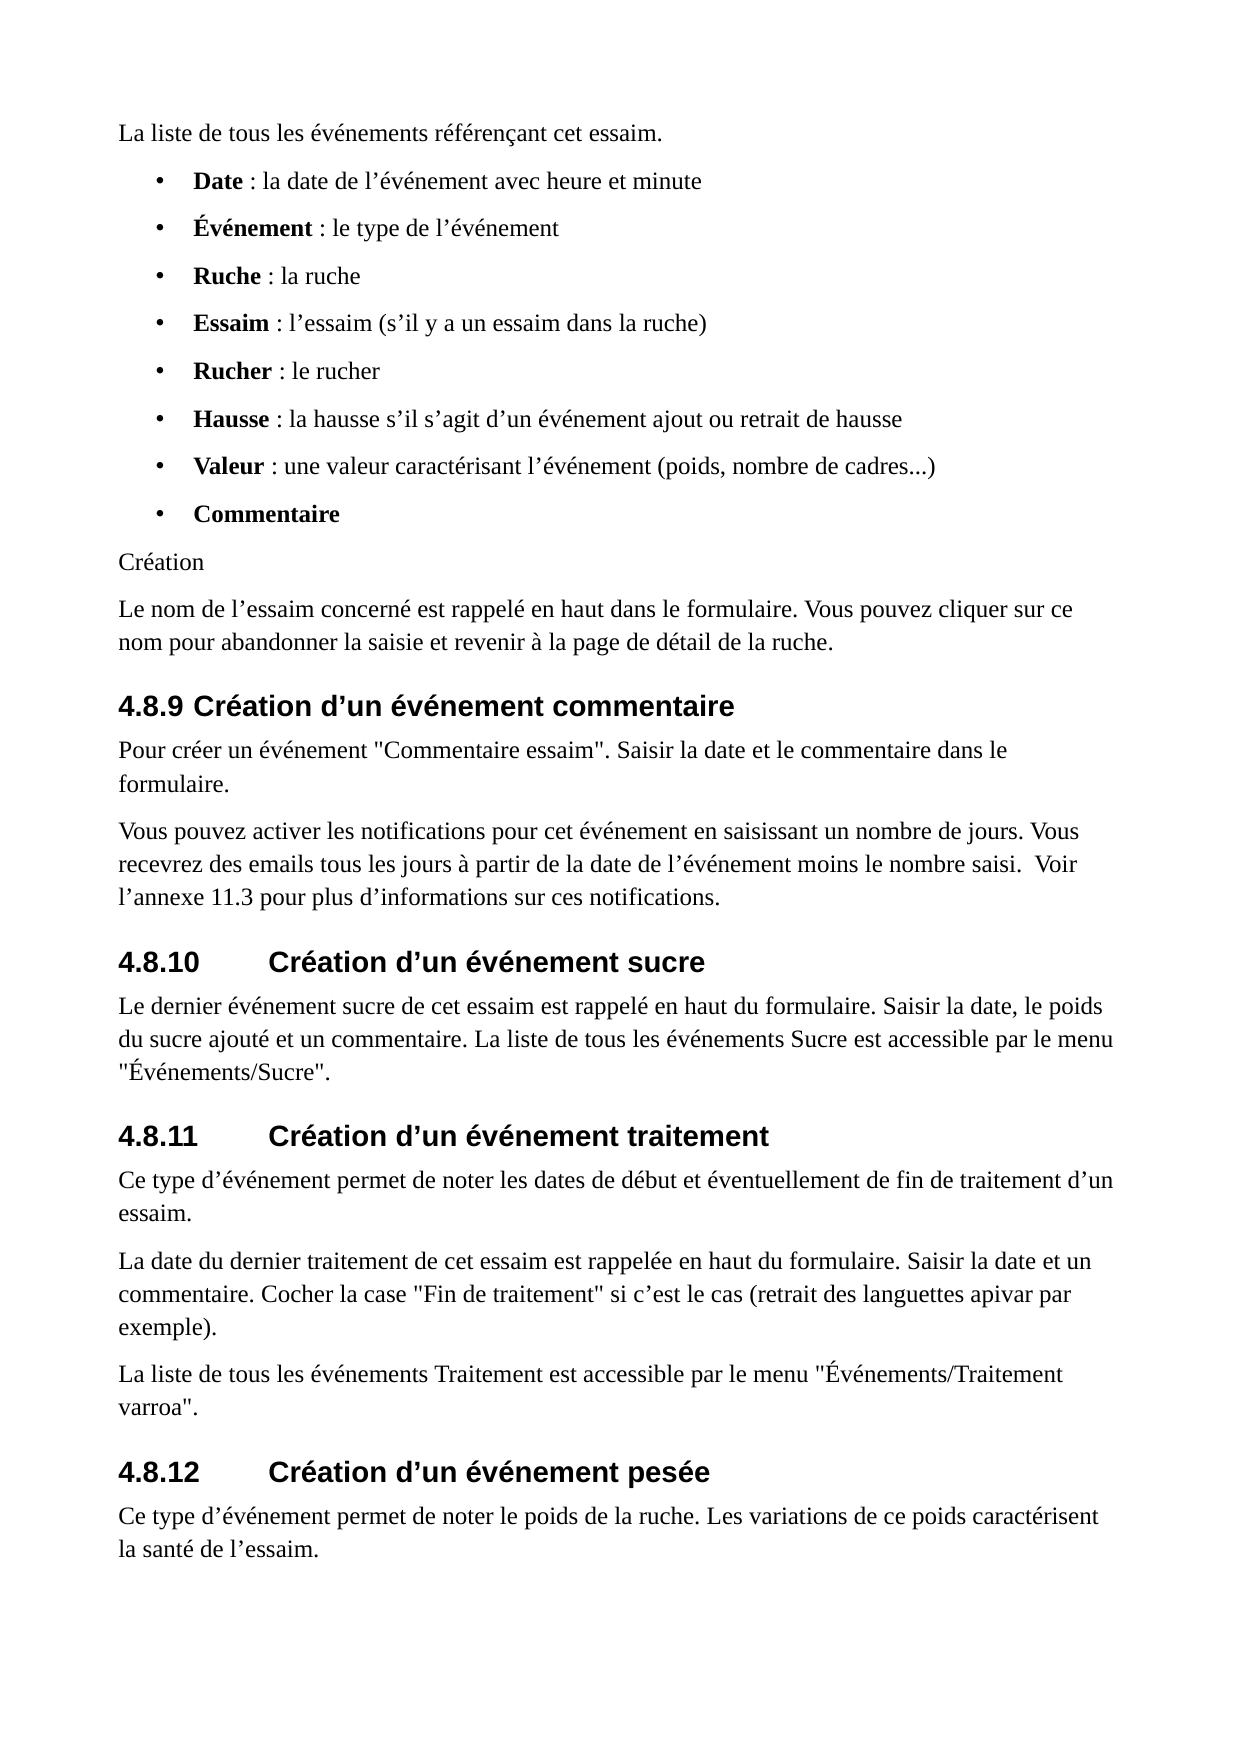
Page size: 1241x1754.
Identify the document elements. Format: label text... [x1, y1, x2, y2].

text Vous pouvez activer les notifications pour cet événement en saisissant un nombre de jours. Vous recevrez des emails tous les jours à partir de la date de l’événement moins le nombre saisi. Voir l’annexe 11.3 pour plus d’informations sur ces notifications. [118, 816, 1122, 911]
list Essaim : l’essaim (s’il y a un essaim dans la ruche) [156, 308, 1122, 337]
list Commentaire [156, 499, 1122, 528]
text La date du dernier traitement de cet essaim est rappelée en haut du formulaire. Saisir la date et un commentaire. Cocher la case "Fin de traitement" si c’est le cas (retrait des languettes apivar par exemple). [118, 1246, 1122, 1341]
list Événement : le type de l’événement [156, 213, 1122, 242]
text Ce type d’événement permet de noter les dates de début et éventuellement de fin de traitement d’un essaim. [118, 1165, 1122, 1227]
text La liste de tous les événements référençant cet essaim. [118, 118, 1122, 147]
subtitle Création d’un événement pesée [118, 1455, 1122, 1488]
text Création [118, 547, 1122, 575]
list Ruche : la ruche [156, 261, 1122, 290]
text Ce type d’événement permet de noter le poids de la ruche. Les variations de ce poids caractérisent la santé de l’essaim. [118, 1501, 1122, 1563]
subtitle Création d’un événement sucre [118, 944, 1122, 978]
text Pour créer un événement "Commentaire essaim". Saisir la date et le commentaire dans le formulaire. [118, 736, 1122, 797]
list Rucher : le rucher [156, 356, 1122, 385]
subtitle Création d’un événement commentaire [118, 689, 1122, 723]
text La liste de tous les événements Traitement est accessible par le menu "Événements/Traitement varroa". [118, 1359, 1122, 1421]
subtitle Création d’un événement traitement [118, 1119, 1122, 1153]
text Le dernier événement sucre de cet essaim est rappelé en haut du formulaire. Saisir la date, le poids du sucre ajouté et un commentaire. La liste de tous les événements Sucre est accessible par le menu "Événements/Sucre". [118, 991, 1122, 1086]
text Le nom de l’essaim concerné est rappelé en haut dans le formulaire. Vous pouvez cliquer sur ce nom pour abandonner la saisie et revenir à la page de détail de la ruche. [118, 594, 1122, 656]
list Date : la date de l’événement avec heure et minute [156, 166, 1122, 194]
list Valeur : une valeur caractérisant l’événement (poids, nombre de cadres...) [156, 451, 1122, 480]
list Hausse : la hausse s’il s’agit d’un événement ajout ou retrait de hausse [156, 404, 1122, 432]
